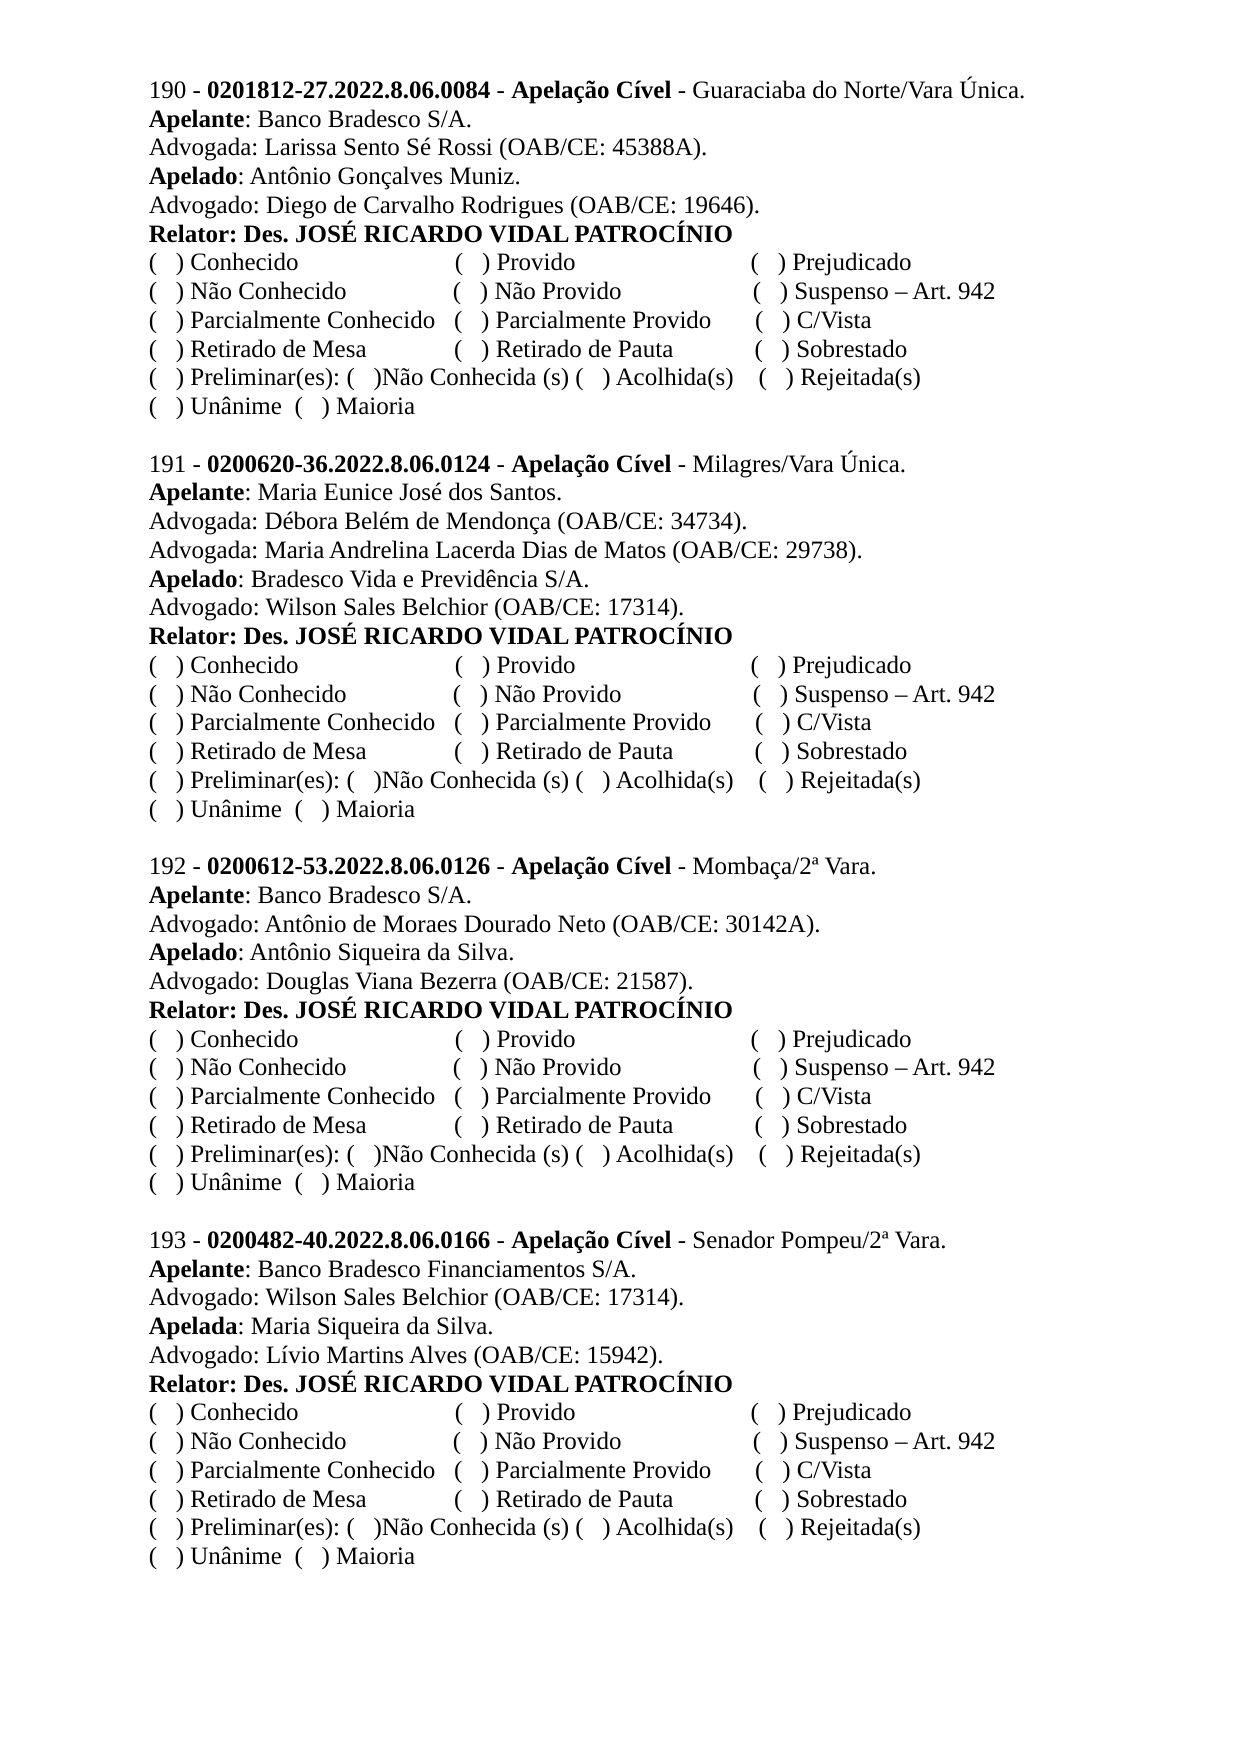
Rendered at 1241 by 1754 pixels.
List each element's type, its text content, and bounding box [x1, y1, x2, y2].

text ( ) Preliminar(es): ( )Não Conhecida (s) ( ) Acolhida(s) ( ) Rejeitada(s) [148, 765, 1158, 794]
text Apelante: Banco Bradesco S/A. [148, 104, 1141, 132]
text 192 - 0200612-53.2022.8.06.0126 - Apelação Cível - Mombaça/2ª Vara. [148, 851, 1141, 880]
text ( ) Unânime ( ) Maioria [148, 391, 1158, 420]
text ( ) Preliminar(es): ( )Não Conhecida (s) ( ) Acolhida(s) ( ) Rejeitada(s) [148, 362, 1158, 391]
text Advogada: Débora Belém de Mendonça (OAB/CE: 34734). [148, 506, 1141, 535]
text ( ) Conhecido ( ) Provido ( ) Prejudicado [148, 247, 1141, 276]
text Relator: Des. JOSÉ RICARDO VIDAL PATROCÍNIO [148, 995, 1141, 1024]
text Apelado: Antônio Siqueira da Silva. [148, 937, 1141, 966]
text ( ) Preliminar(es): ( )Não Conhecida (s) ( ) Acolhida(s) ( ) Rejeitada(s) [148, 1512, 1158, 1541]
text Advogado: Diego de Carvalho Rodrigues (OAB/CE: 19646). [148, 190, 1141, 219]
text Apelante: Banco Bradesco S/A. [148, 880, 1141, 909]
text ( ) Não Conhecido ( ) Não Provido ( ) Suspenso – Art. 942 [148, 1052, 1158, 1081]
text Relator: Des. JOSÉ RICARDO VIDAL PATROCÍNIO [148, 1369, 1141, 1397]
text Advogado: Douglas Viana Bezerra (OAB/CE: 21587). [148, 966, 1141, 995]
text ( ) Preliminar(es): ( )Não Conhecida (s) ( ) Acolhida(s) ( ) Rejeitada(s) [148, 1139, 1158, 1167]
text Advogada: Larissa Sento Sé Rossi (OAB/CE: 45388A). [148, 132, 1141, 161]
text 193 - 0200482-40.2022.8.06.0166 - Apelação Cível - Senador Pompeu/2ª Vara. [148, 1225, 1141, 1254]
text ( ) Não Conhecido ( ) Não Provido ( ) Suspenso – Art. 942 [148, 276, 1158, 305]
text Advogado: Wilson Sales Belchior (OAB/CE: 17314). [148, 1282, 1141, 1311]
text Relator: Des. JOSÉ RICARDO VIDAL PATROCÍNIO [148, 219, 1141, 247]
text Apelado: Bradesco Vida e Previdência S/A. [148, 564, 1141, 592]
text Advogada: Maria Andrelina Lacerda Dias de Matos (OAB/CE: 29738). [148, 535, 1141, 564]
text ( ) Retirado de Mesa ( ) Retirado de Pauta ( ) Sobrestado [148, 334, 1158, 362]
text ( ) Conhecido ( ) Provido ( ) Prejudicado [148, 1397, 1141, 1426]
text ( ) Parcialmente Conhecido ( ) Parcialmente Provido ( ) C/Vista [148, 305, 1158, 334]
text ( ) Parcialmente Conhecido ( ) Parcialmente Provido ( ) C/Vista [148, 1455, 1158, 1484]
text ( ) Parcialmente Conhecido ( ) Parcialmente Provido ( ) C/Vista [148, 1081, 1158, 1110]
text Advogado: Antônio de Moraes Dourado Neto (OAB/CE: 30142A). [148, 909, 1141, 937]
text ( ) Não Conhecido ( ) Não Provido ( ) Suspenso – Art. 942 [148, 1426, 1158, 1455]
text ( ) Não Conhecido ( ) Não Provido ( ) Suspenso – Art. 942 [148, 679, 1158, 707]
text Apelada: Maria Siqueira da Silva. [148, 1311, 1141, 1340]
text Relator: Des. JOSÉ RICARDO VIDAL PATROCÍNIO [148, 621, 1141, 650]
text ( ) Retirado de Mesa ( ) Retirado de Pauta ( ) Sobrestado [148, 736, 1158, 765]
text ( ) Unânime ( ) Maioria [148, 1541, 1158, 1570]
text 190 - 0201812-27.2022.8.06.0084 - Apelação Cível - Guaraciaba do Norte/Vara Única. [148, 75, 1141, 104]
text ( ) Conhecido ( ) Provido ( ) Prejudicado [148, 1024, 1141, 1052]
text Advogado: Wilson Sales Belchior (OAB/CE: 17314). [148, 592, 1141, 621]
text ( ) Unânime ( ) Maioria [148, 794, 1158, 822]
text 191 - 0200620-36.2022.8.06.0124 - Apelação Cível - Milagres/Vara Única. [148, 449, 1141, 477]
text ( ) Retirado de Mesa ( ) Retirado de Pauta ( ) Sobrestado [148, 1484, 1158, 1512]
text Apelante: Maria Eunice José dos Santos. [148, 477, 1141, 506]
text ( ) Conhecido ( ) Provido ( ) Prejudicado [148, 650, 1141, 679]
text ( ) Unânime ( ) Maioria [148, 1167, 1158, 1196]
text Apelado: Antônio Gonçalves Muniz. [148, 161, 1141, 190]
text ( ) Retirado de Mesa ( ) Retirado de Pauta ( ) Sobrestado [148, 1110, 1158, 1139]
text Advogado: Lívio Martins Alves (OAB/CE: 15942). [148, 1340, 1141, 1369]
text Apelante: Banco Bradesco Financiamentos S/A. [148, 1254, 1141, 1282]
text ( ) Parcialmente Conhecido ( ) Parcialmente Provido ( ) C/Vista [148, 707, 1158, 736]
